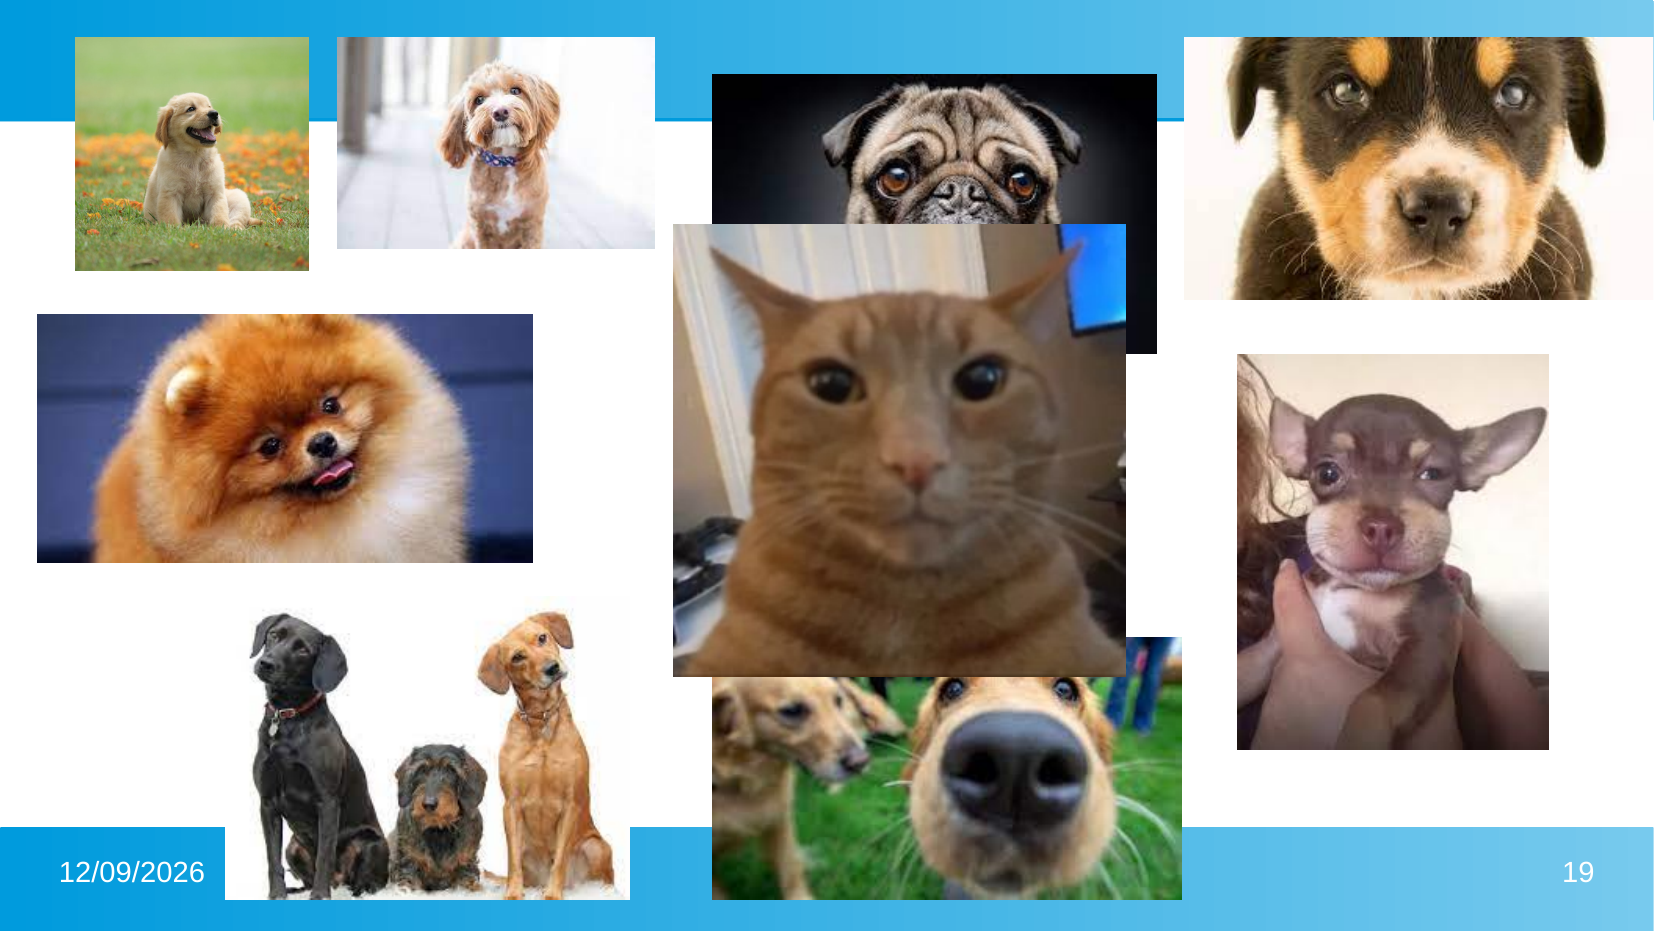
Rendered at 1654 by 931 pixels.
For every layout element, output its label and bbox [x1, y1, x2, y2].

picture [673, 74, 1182, 900]
picture [1237, 354, 1549, 751]
picture [75, 37, 309, 271]
picture [337, 37, 655, 249]
picture [225, 596, 630, 901]
picture [1184, 1, 1654, 301]
picture [37, 314, 533, 563]
